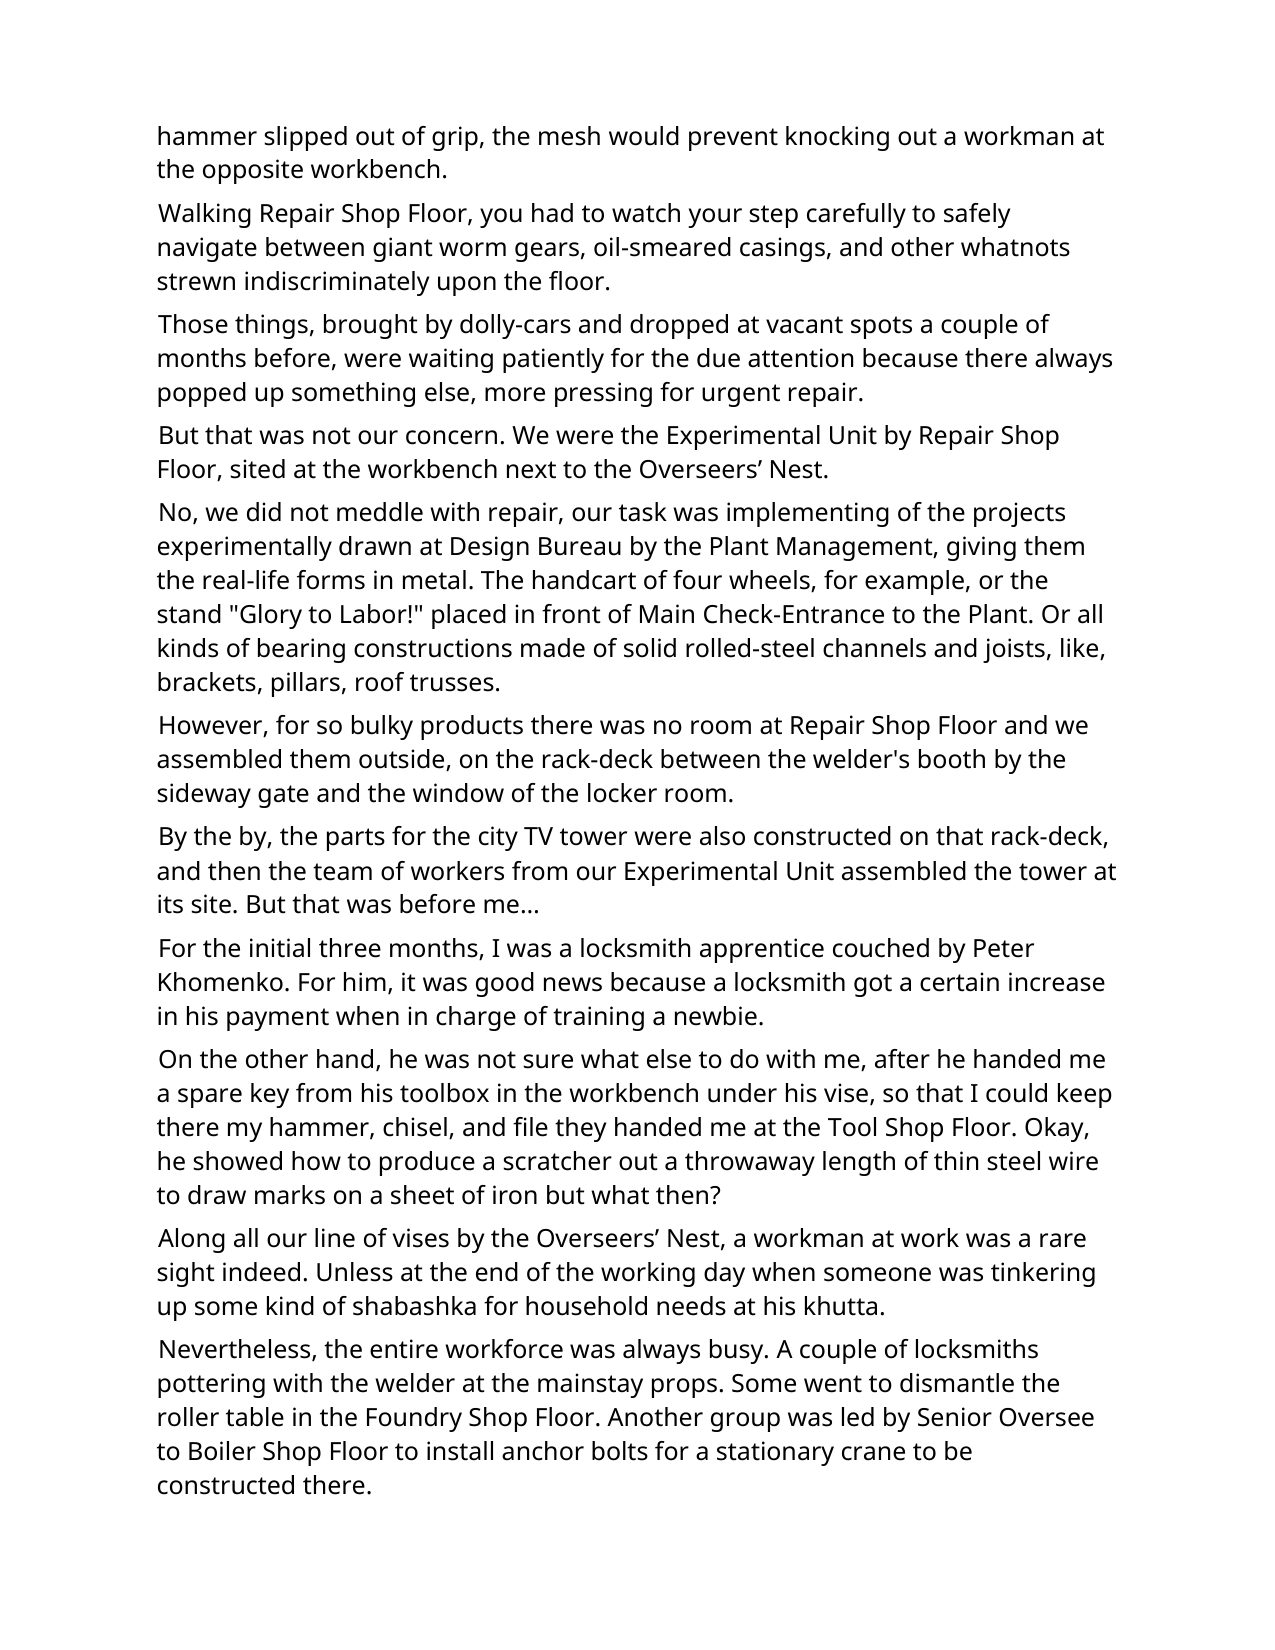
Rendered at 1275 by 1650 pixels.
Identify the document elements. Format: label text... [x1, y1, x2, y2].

text Nevertheless, the entire workforce was always busy. A couple of locksmiths pottering with the welder at the mainstay props. Some went to dismantle the roller table in the Foundry Shop Floor. Another group was led by Senior Oversee to Boiler Shop Floor to install anchor bolts for a stationary crane to be constructed there. [156, 1332, 1118, 1502]
text However, for so bulky products there was no room at Repair Shop Floor and we assembled them outside, on the rack-deck between the welder's booth by the sideway gate and the window of the locker room. [156, 708, 1118, 810]
text Walking Repair Shop Floor, you had to watch your step carefully to safely navigate between giant worm gears, oil-smeared casings, and other whatnots strewn indiscriminately upon the floor. [156, 195, 1118, 297]
text On the other hand, he was not sure what else to do with me, after he handed me a spare key from his toolbox in the workbench under his vise, so that I could keep there my hammer, chisel, and file they handed me at the Tool Shop Floor. Okay, he showed how to produce a scratcher out a throwaway length of thin steel wire to draw marks on a sheet of iron but what then? [156, 1041, 1118, 1212]
text For the initial three months, I was a locksmith apprentice couched by Peter Khomenko. For him, it was good news because a locksmith got a certain increase in his payment when in charge of training a newbie. [156, 930, 1118, 1032]
text By the by, the parts for the city TV tower were also constructed on that rack-deck, and then the team of workers from our Experimental Unit assembled the tower at its site. But that was before me… [156, 819, 1118, 921]
text But that was not our concern. We were the Experimental Unit by Repair Shop Floor, sited at the workbench next to the Overseers’ Nest. [156, 417, 1118, 486]
text Along all our line of vises by the Overseers’ Nest, a workman at work was a rare sight indeed. Unless at the end of the working day when someone was tinkering up some kind of shabashka for household needs at his khutta. [156, 1221, 1118, 1323]
text hammer slipped out of grip, the mesh would prevent knocking out a workman at the opposite workbench. [156, 118, 1118, 186]
text Those things, brought by dolly-cars and dropped at vacant spots a couple of months before, were waiting patiently for the due attention because there always popped up something else, more pressing for urgent repair. [156, 306, 1118, 408]
text No, we did not meddle with repair, our task was implementing of the projects experimentally drawn at Design Bureau by the Plant Management, giving them the real-life forms in metal. The handcart of four wheels, for example, or the stand "Glory to Labor!" placed in front of Main Check-Entrance to the Plant. Or all kinds of bearing constructions made of solid rolled-steel channels and joists, like, brackets, pillars, roof trusses. [156, 494, 1118, 699]
